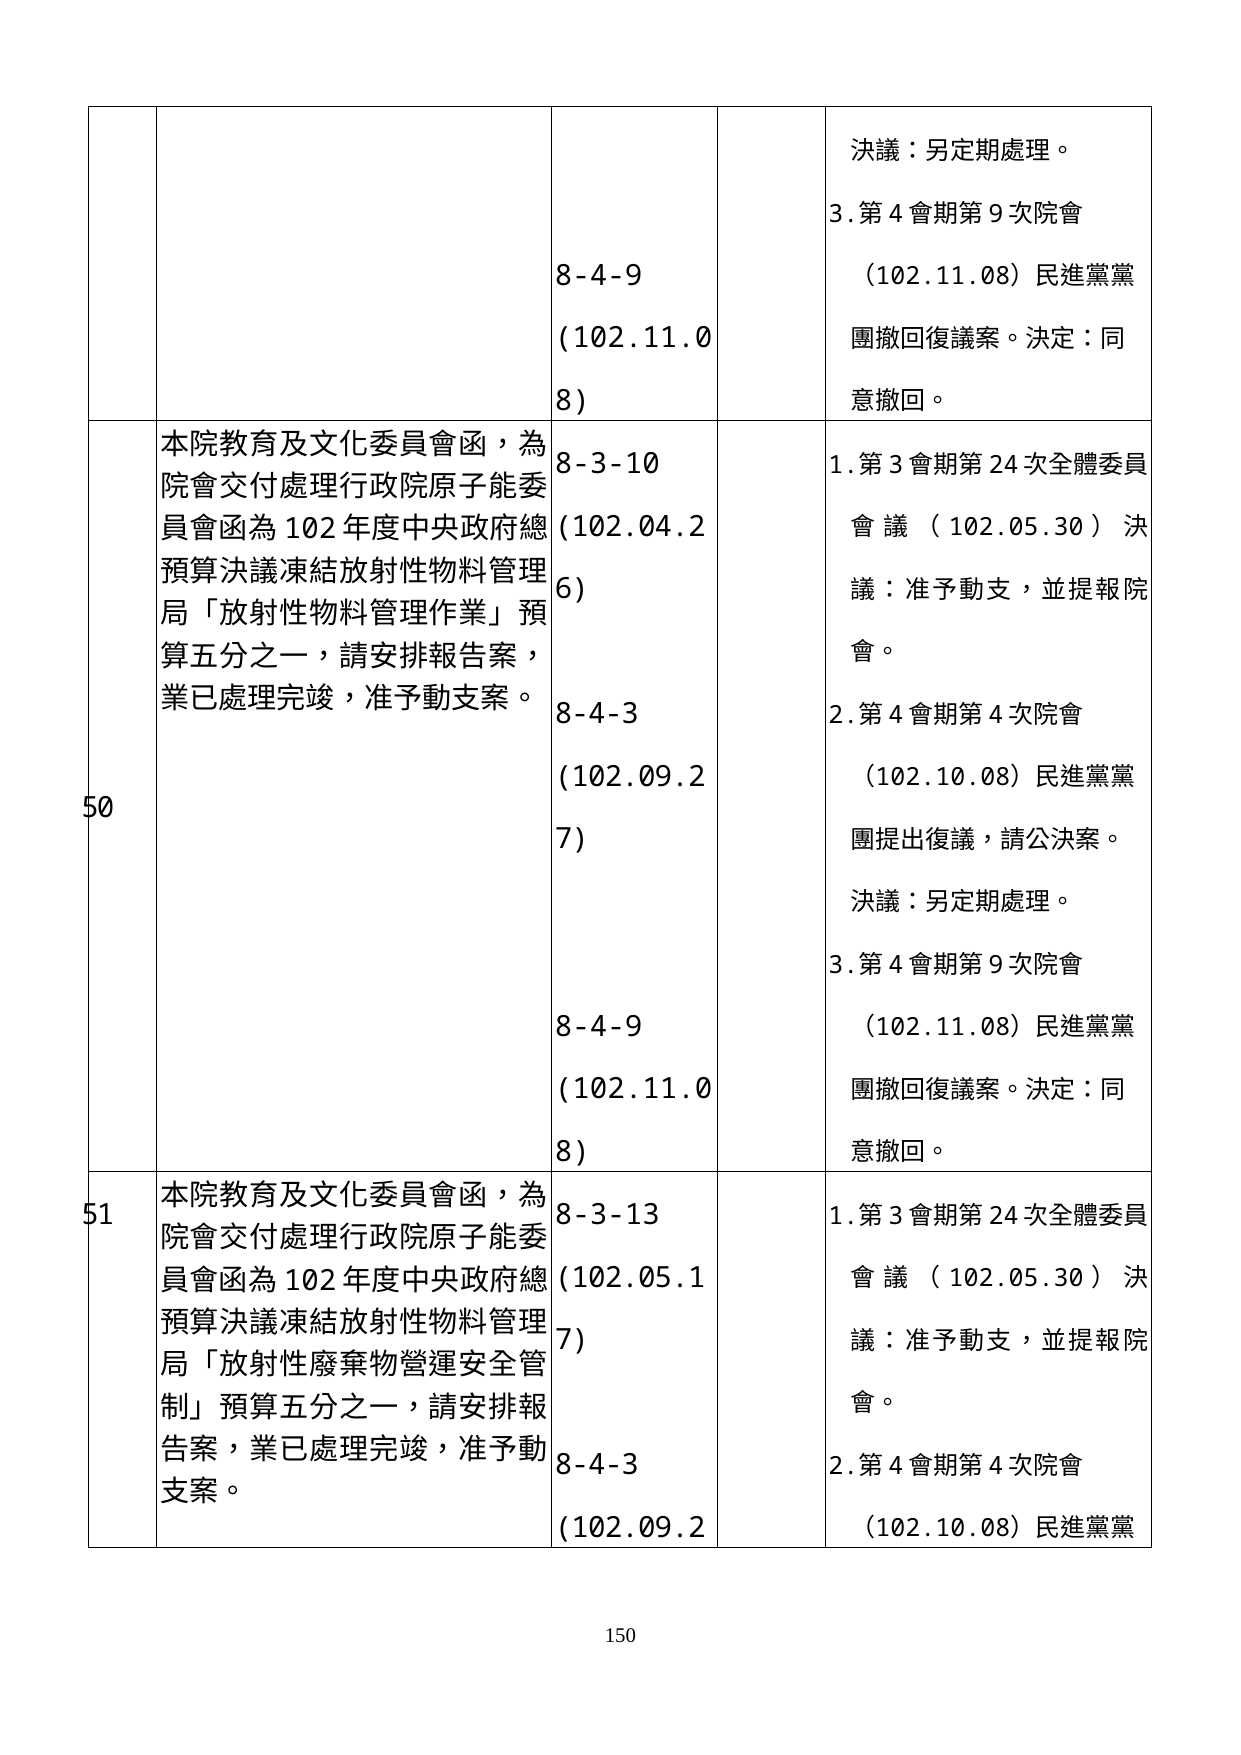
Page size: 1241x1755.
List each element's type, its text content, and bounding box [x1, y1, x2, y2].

table_cell 本院教育及文化委員會函，為院會交付處理行政院原子能委員會函為102年度中央政府總預算決議凍結放射性物料管理局「放射性廢棄物營運安全管制」預算五分之一，請安排報告案，業已處理完竣，准予動支案。 [157, 1172, 551, 1547]
table_cell [89, 107, 156, 419]
table_cell 本院教育及文化委員會函，為院會交付處理行政院原子能委員會函為102年度中央政府總預算決議凍結放射性物料管理局「放射性物料管理作業」預算五分之一，請安排報告案，業已處理完竣，准予動支案。 [157, 421, 551, 1171]
table_cell 8-4-9 (102.11.08) [552, 107, 717, 419]
table_cell 8-3-13 (102.05.17) 8-4-3 (102.09.2 [552, 1172, 717, 1547]
table_cell 1.第3會期第24次全體委員會議（102.05.30）決議：准予動支，並提報院會。 2.第4會期第4次院會 （102.10.08）民進黨黨 [826, 1172, 1151, 1547]
table_cell [718, 1172, 825, 1547]
table_cell 1.第3會期第24次全體委員會議（102.05.30）決議：准予動支，並提報院會。 2.第4會期第4次院會 （102.10.08）民進黨黨團提出復議，請公決案。決議：另定期處理。 3.第4會期第9次院會 （102.11.08）民進黨黨團撤回復議案。決定：同意撤回。 [826, 421, 1151, 1171]
table_cell 8-3-10 (102.04.26) 8-4-3 (102.09.27) 8-4-9 (102.11.08) [552, 421, 717, 1171]
table_cell [157, 107, 551, 419]
table_cell [89, 1172, 156, 1547]
table_cell [718, 107, 825, 419]
table_cell [718, 421, 825, 1171]
table_cell [89, 421, 156, 1171]
table_cell 決議：另定期處理。 3.第4會期第9次院會 （102.11.08）民進黨黨團撤回復議案。決定：同意撤回。 [826, 107, 1151, 419]
